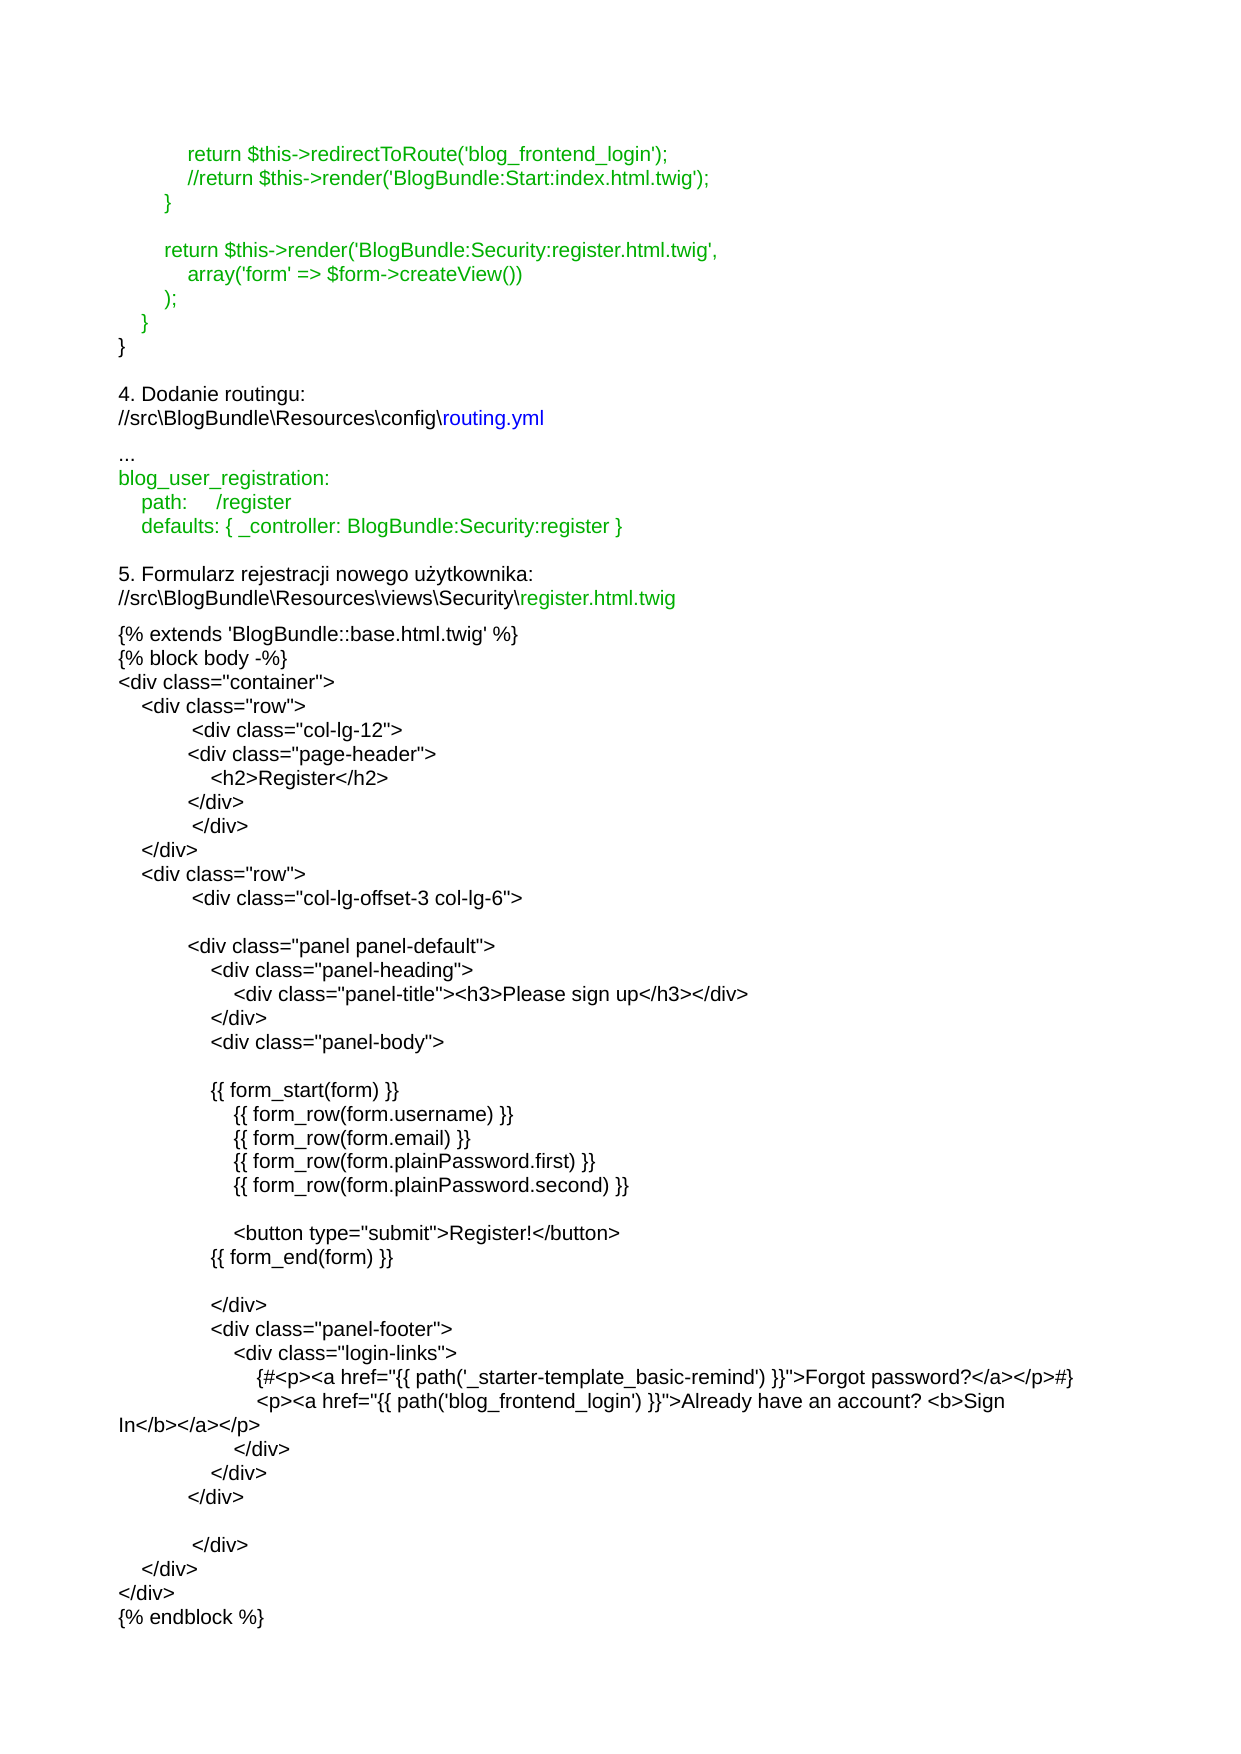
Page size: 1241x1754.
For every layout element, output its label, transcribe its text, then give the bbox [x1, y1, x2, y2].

text </div> [118, 1557, 1122, 1581]
text {{ form_row(form.plainPassword.second) }} [118, 1173, 1122, 1197]
text </div> [118, 1485, 1122, 1509]
text path: /register [118, 490, 1122, 514]
text return $this->render('BlogBundle:Security:register.html.twig', [118, 238, 1122, 262]
text <div class="panel panel-default"> [118, 934, 1122, 958]
text </div> [118, 814, 1122, 838]
text </div> [118, 838, 1122, 862]
text </div> [118, 1006, 1122, 1029]
text defaults: { _controller: BlogBundle:Security:register } [118, 514, 1122, 538]
text //return $this->render('BlogBundle:Start:index.html.twig'); [118, 166, 1122, 190]
text <div class="panel-title"><h3>Please sign up</h3></div> [118, 982, 1122, 1006]
text 4. Dodanie routingu: [118, 382, 1122, 406]
text </div> [118, 1437, 1122, 1461]
text } [118, 334, 1122, 358]
text ); [118, 286, 1122, 310]
text } [118, 310, 1122, 334]
text <div class="page-header"> [118, 742, 1122, 766]
text {% block body -%} [118, 646, 1122, 670]
text <div class="row"> [118, 862, 1122, 886]
text {{ form_start(form) }} [118, 1077, 1122, 1101]
text return $this->redirectToRoute('blog_frontend_login'); [118, 142, 1122, 166]
text <button type="submit">Register!</button> [118, 1221, 1122, 1245]
text {% extends 'BlogBundle::base.html.twig' %} [118, 622, 1122, 646]
text blog_user_registration: [118, 466, 1122, 490]
text </div> [118, 1461, 1122, 1485]
text <div class="panel-body"> [118, 1029, 1122, 1053]
text ... [118, 442, 1122, 466]
text <div class="panel-footer"> [118, 1317, 1122, 1341]
text } [118, 190, 1122, 214]
text array('form' => $form->createView()) [118, 262, 1122, 286]
text {{ form_end(form) }} [118, 1245, 1122, 1269]
text <div class="col-lg-12"> [118, 718, 1122, 742]
text <div class="col-lg-offset-3 col-lg-6"> [118, 886, 1122, 910]
text <p><a href="{{ path('blog_frontend_login') }}">Already have an account? <b>Sign In</b></a></p> [118, 1389, 1122, 1437]
text <div class="panel-heading"> [118, 958, 1122, 982]
text {{ form_row(form.email) }} [118, 1125, 1122, 1149]
text {{ form_row(form.username) }} [118, 1101, 1122, 1125]
text //src\BlogBundle\Resources\views\Security\register.html.twig [118, 586, 1122, 610]
text <div class="container"> [118, 670, 1122, 694]
text <div class="login-links"> [118, 1341, 1122, 1365]
text <div class="row"> [118, 694, 1122, 718]
text <h2>Register</h2> [118, 766, 1122, 790]
text //src\BlogBundle\Resources\config\routing.yml [118, 406, 1122, 429]
text {% endblock %} [118, 1604, 1122, 1628]
text </div> [118, 1293, 1122, 1317]
text {#<p><a href="{{ path('_starter-template_basic-remind') }}">Forgot password?</a></p>#} [118, 1365, 1122, 1389]
text 5. Formularz rejestracji nowego użytkownika: [118, 562, 1122, 586]
text </div> [118, 790, 1122, 814]
text </div> [118, 1581, 1122, 1604]
text {{ form_row(form.plainPassword.first) }} [118, 1149, 1122, 1173]
text </div> [118, 1533, 1122, 1557]
